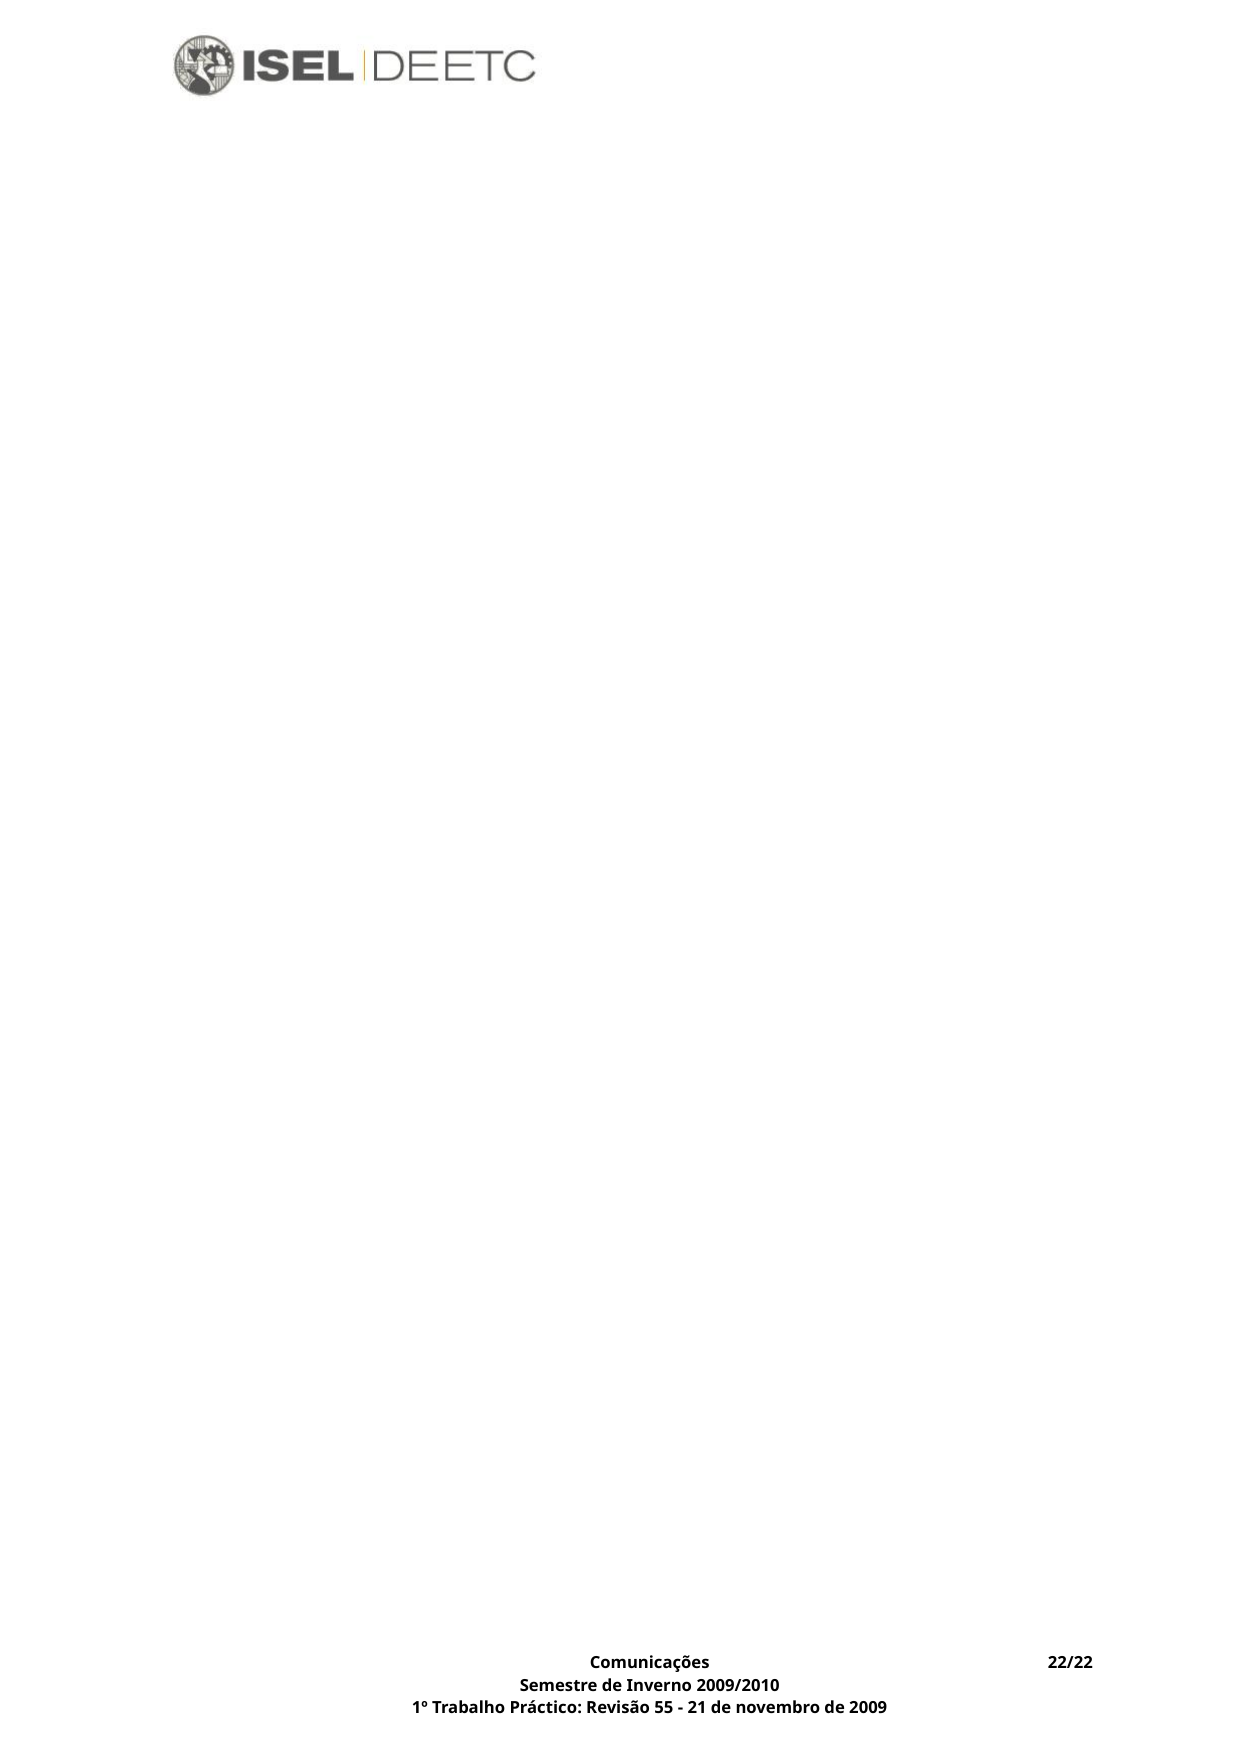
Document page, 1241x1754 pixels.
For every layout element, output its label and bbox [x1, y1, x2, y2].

picture [164, 20, 566, 121]
